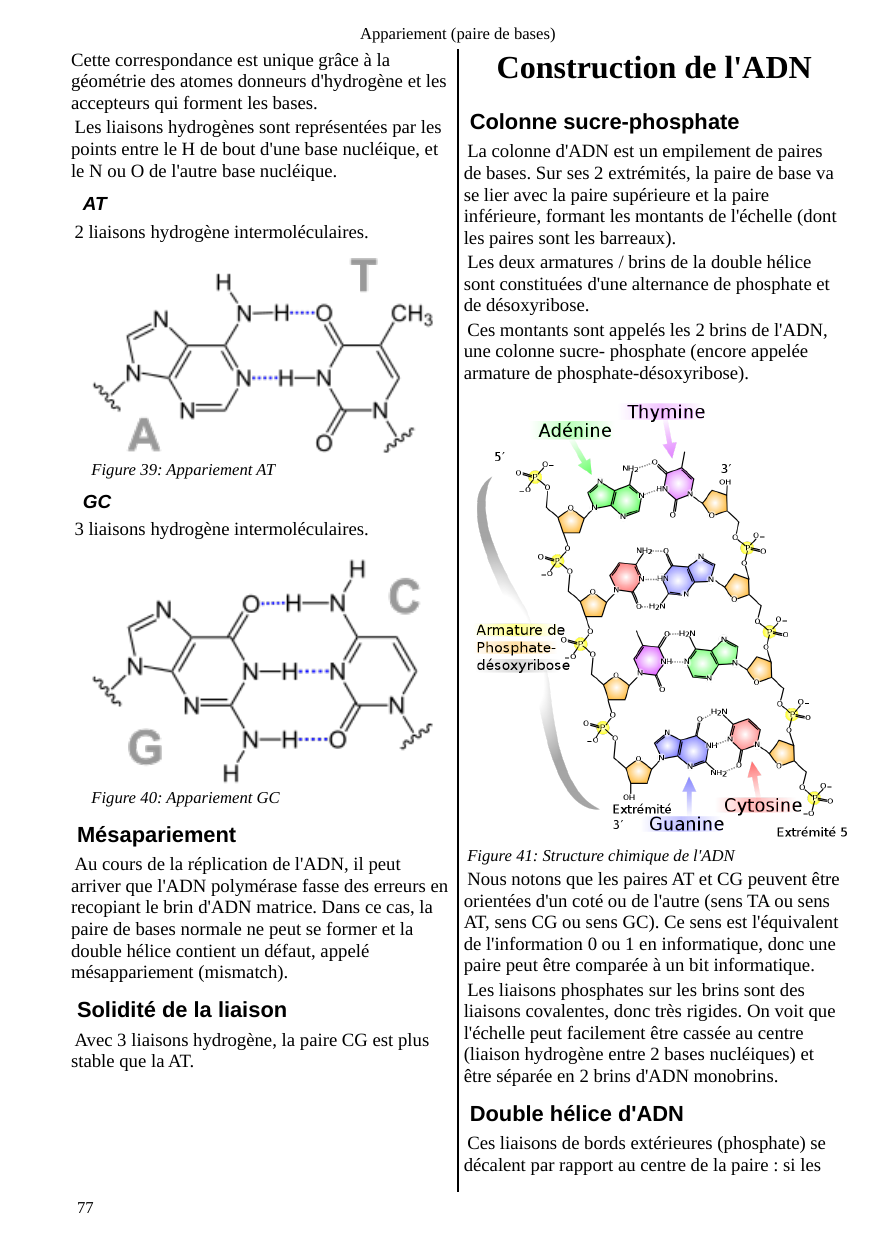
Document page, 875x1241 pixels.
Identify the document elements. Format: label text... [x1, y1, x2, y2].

text 2 liaisons hydrogène intermoléculaires. [71, 221, 452, 242]
text Figure 41: Structure chimique de l'ADN [467, 843, 847, 865]
subtitle Solidité de la liaison [77, 997, 452, 1023]
text Nous notons que les paires AT et CG peuvent être orientées d'un coté ou de l'autre (sens TA ou sens AT, sens CG ou sens GC). Ce sens est l'équivalent de l'information 0 ou 1 en informatique, donc une paire peut être comparée à un bit informatique. [463, 868, 844, 976]
text Avec 3 liaisons hydrogène, la paire CG est plus stable que la AT. [71, 1028, 452, 1072]
text Figure 39: Appariement AT [91, 456, 435, 479]
subtitle Colonne sucre-phosphate [469, 109, 844, 134]
text Ces liaisons de bords extérieures (phosphate) se décalent par rapport au centre de la paire : si les [463, 1132, 844, 1175]
text 3 liaisons hydrogène intermoléculaires. [71, 518, 452, 540]
text Les liaisons hydrogènes sont représentées par les points entre le H de bout d'une base nucléique, et le N ou O de l'autre base nucléique. [71, 116, 452, 181]
subtitle GC [83, 490, 452, 512]
text Au cours de la réplication de l'ADN, il peut arriver que l'ADN polymérase fasse des erreurs en recopiant le brin d'ADN matrice. Dans ce cas, la paire de bases normale ne peut se former et la double hélice contient un défaut, appelé mésappariement (mismatch). [71, 853, 452, 983]
text Les deux armatures / brins de la double hélice sont constituées d'une alternance de phosphate et de désoxyribose. [463, 251, 844, 316]
text Figure 40: Appariement GC [91, 785, 435, 807]
subtitle Double hélice d'ADN [469, 1101, 844, 1126]
subtitle AT [83, 193, 452, 214]
picture [467, 398, 848, 843]
subtitle Construction de l'ADN [463, 49, 844, 86]
text Ces montants sont appelés les 2 brins de l'ADN, une colonne sucre- phosphate (encore appelée armature de phosphate-désoxyribose). [463, 319, 844, 383]
picture [91, 555, 435, 785]
picture [91, 257, 435, 456]
subtitle Mésapariement [77, 822, 452, 847]
text Cette correspondance est unique grâce à la géométrie des atomes donneurs d'hydrogène et les accepteurs qui forment les bases. [71, 49, 452, 113]
text La colonne d'ADN est un empilement de paires de bases. Sur ses 2 extrémités, la paire de base va se lier avec la paire supérieure et la paire inférieure, formant les montants de l'échelle (dont les paires sont les barreaux). [463, 140, 844, 248]
text Les liaisons phosphates sur les brins sont des liaisons covalentes, donc très rigides. On voit que l'échelle peut facilement être cassée au centre (liaison hydrogène entre 2 bases nucléiques) et être séparée en 2 brins d'ADN monobrins. [463, 979, 844, 1086]
